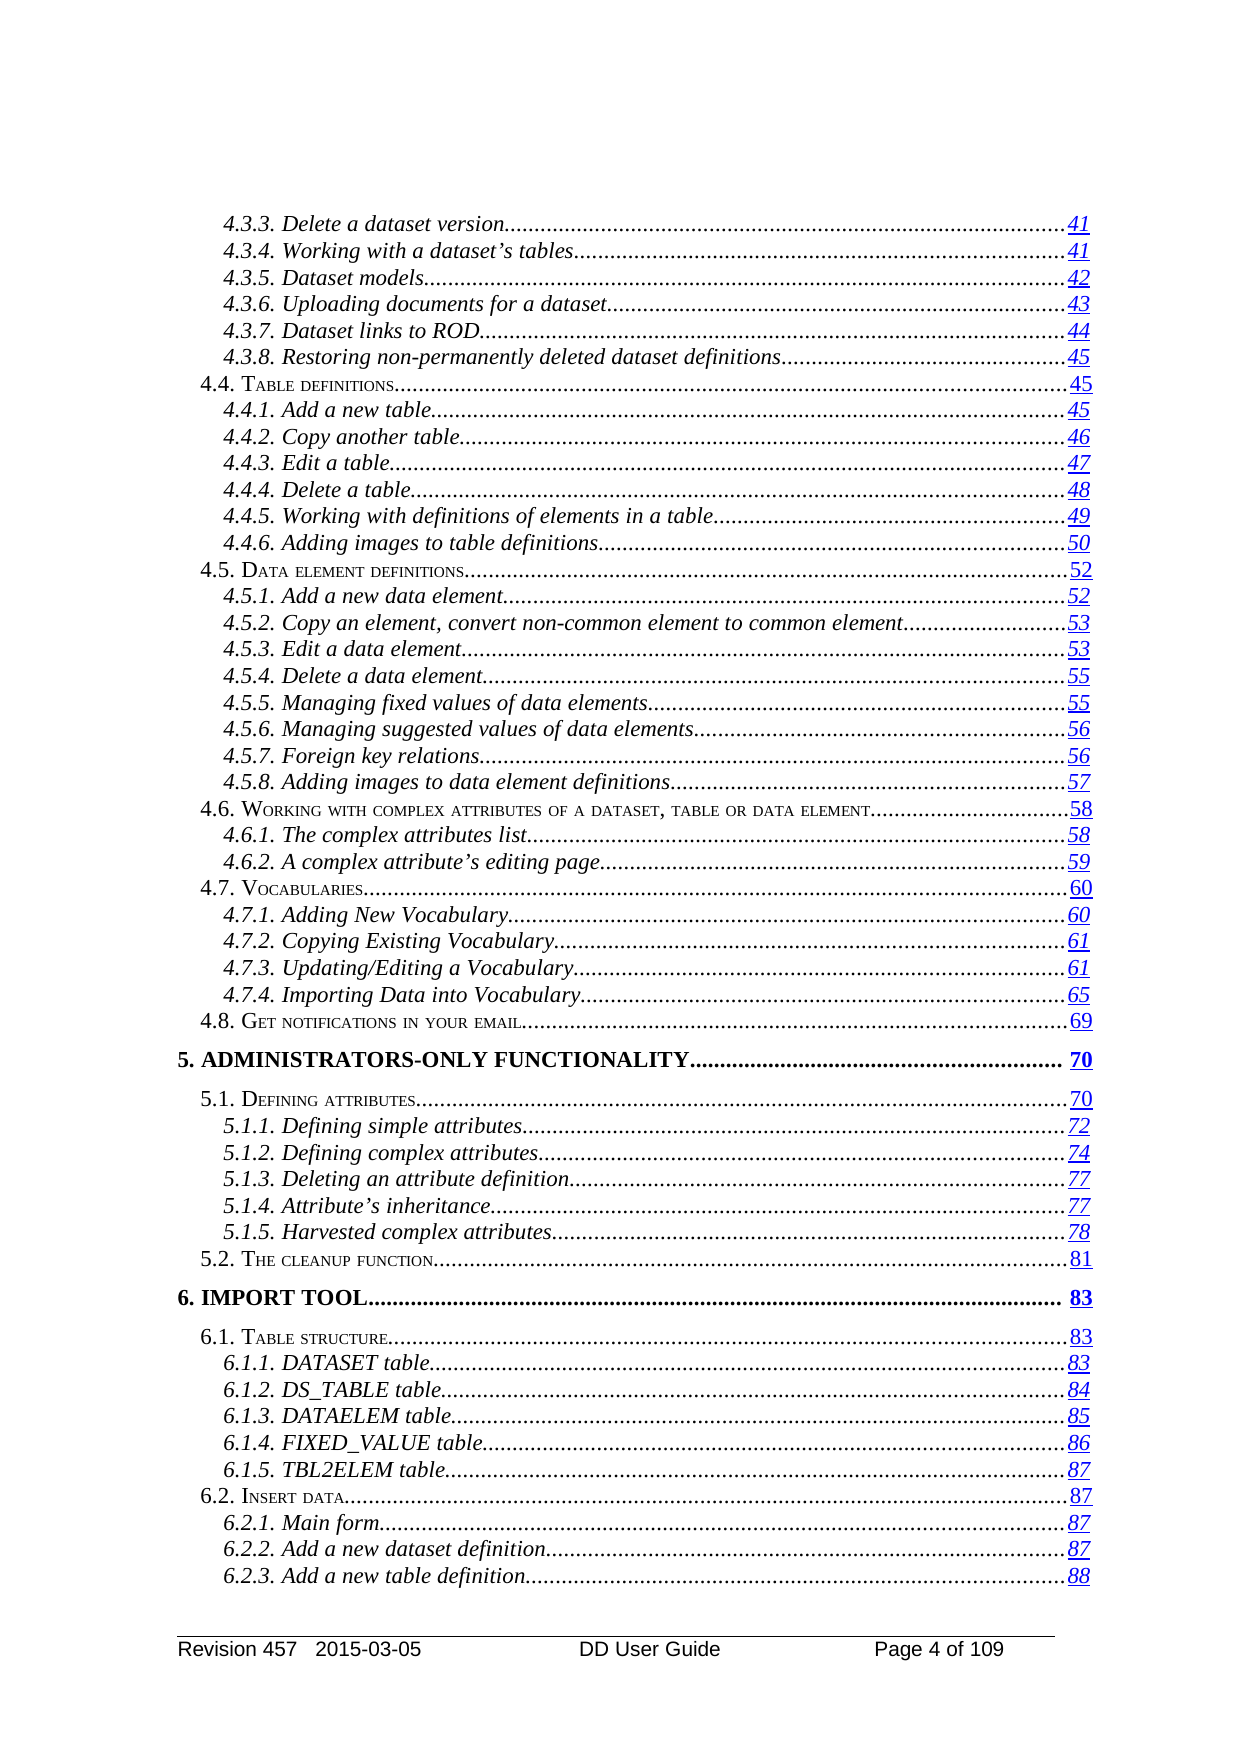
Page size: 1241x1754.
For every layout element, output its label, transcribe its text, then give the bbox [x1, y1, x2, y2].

text 4.5.2. Copy an element, convert non-common element to common element 53 [223, 609, 1092, 635]
text 4.8. Get notifications in your email 69 [200, 1007, 1092, 1034]
text 6.1.5. TBL2ELEM table 87 [223, 1456, 1092, 1482]
text 4.7.3. Updating/Editing a Vocabulary 61 [223, 954, 1092, 981]
text 6.2. Insert data 87 [200, 1482, 1092, 1509]
text 4.3.6. Uploading documents for a dataset 43 [223, 290, 1092, 316]
text 5.1.2. Defining complex attributes 74 [223, 1138, 1092, 1165]
text 4.7.4. Importing Data into Vocabulary 65 [223, 981, 1092, 1007]
text 4.5.4. Delete a data element 55 [223, 662, 1092, 688]
text 6.1.3. DATAELEM table 85 [223, 1402, 1092, 1429]
text 4.5. Data element definitions 52 [200, 556, 1092, 582]
text 6.1.1. DATASET table 83 [223, 1349, 1092, 1376]
text 4.4.5. Working with definitions of elements in a table 49 [223, 502, 1092, 529]
text 4.7.2. Copying Existing Vocabulary 61 [223, 927, 1092, 954]
text 4.4. Table definitions 45 [200, 369, 1092, 396]
text 4.5.1. Add a new data element 52 [223, 582, 1092, 609]
text 4.3.8. Restoring non-permanently deleted dataset definitions 45 [223, 343, 1092, 369]
text 5. Administrators-only functionality 70 [177, 1046, 1092, 1073]
text 6. Import tool 83 [177, 1284, 1092, 1310]
text 4.5.5. Managing fixed values of data elements 55 [223, 688, 1092, 715]
text 4.5.7. Foreign key relations 56 [223, 741, 1092, 768]
text 6.2.3. Add a new table definition 88 [223, 1562, 1092, 1588]
text 5.2. The cleanup function 81 [200, 1244, 1092, 1271]
text 4.6.1. The complex attributes list 58 [223, 821, 1092, 848]
text 6.1.2. DS_TABLE table 84 [223, 1376, 1092, 1402]
text 5.1.1. Defining simple attributes 72 [223, 1112, 1092, 1138]
text 4.4.4. Delete a table 48 [223, 476, 1092, 502]
text 6.2.2. Add a new dataset definition 87 [223, 1535, 1092, 1562]
text 4.5.3. Edit a data element 53 [223, 635, 1092, 662]
text 4.4.3. Edit a table 47 [223, 449, 1092, 476]
text 4.3.3. Delete a dataset version 41 [223, 210, 1092, 237]
text 4.4.6. Adding images to table definitions 50 [223, 529, 1092, 556]
text 4.3.4. Working with a dataset’s tables 41 [223, 237, 1092, 263]
text 4.6. Working with complex attributes of a dataset, table or data element 58 [200, 794, 1092, 821]
text 5.1. Defining attributes 70 [200, 1085, 1092, 1112]
text 6.1.4. FIXED_VALUE table 86 [223, 1429, 1092, 1456]
text 4.5.8. Adding images to data element definitions 57 [223, 768, 1092, 794]
text 6.1. Table structure 83 [200, 1323, 1092, 1349]
text 5.1.4. Attribute’s inheritance 77 [223, 1191, 1092, 1218]
text 4.4.1. Add a new table 45 [223, 396, 1092, 423]
text 4.7. Vocabularies 60 [200, 874, 1092, 901]
text 4.3.5. Dataset models 42 [223, 263, 1092, 290]
text 5.1.5. Harvested complex attributes 78 [223, 1218, 1092, 1244]
text 4.5.6. Managing suggested values of data elements 56 [223, 715, 1092, 741]
text 4.4.2. Copy another table 46 [223, 423, 1092, 449]
text 4.6.2. A complex attribute’s editing page 59 [223, 848, 1092, 874]
text 4.7.1. Adding New Vocabulary 60 [223, 901, 1092, 927]
text 5.1.3. Deleting an attribute definition 77 [223, 1165, 1092, 1191]
text 6.2.1. Main form 87 [223, 1509, 1092, 1535]
text 4.3.7. Dataset links to ROD 44 [223, 316, 1092, 343]
